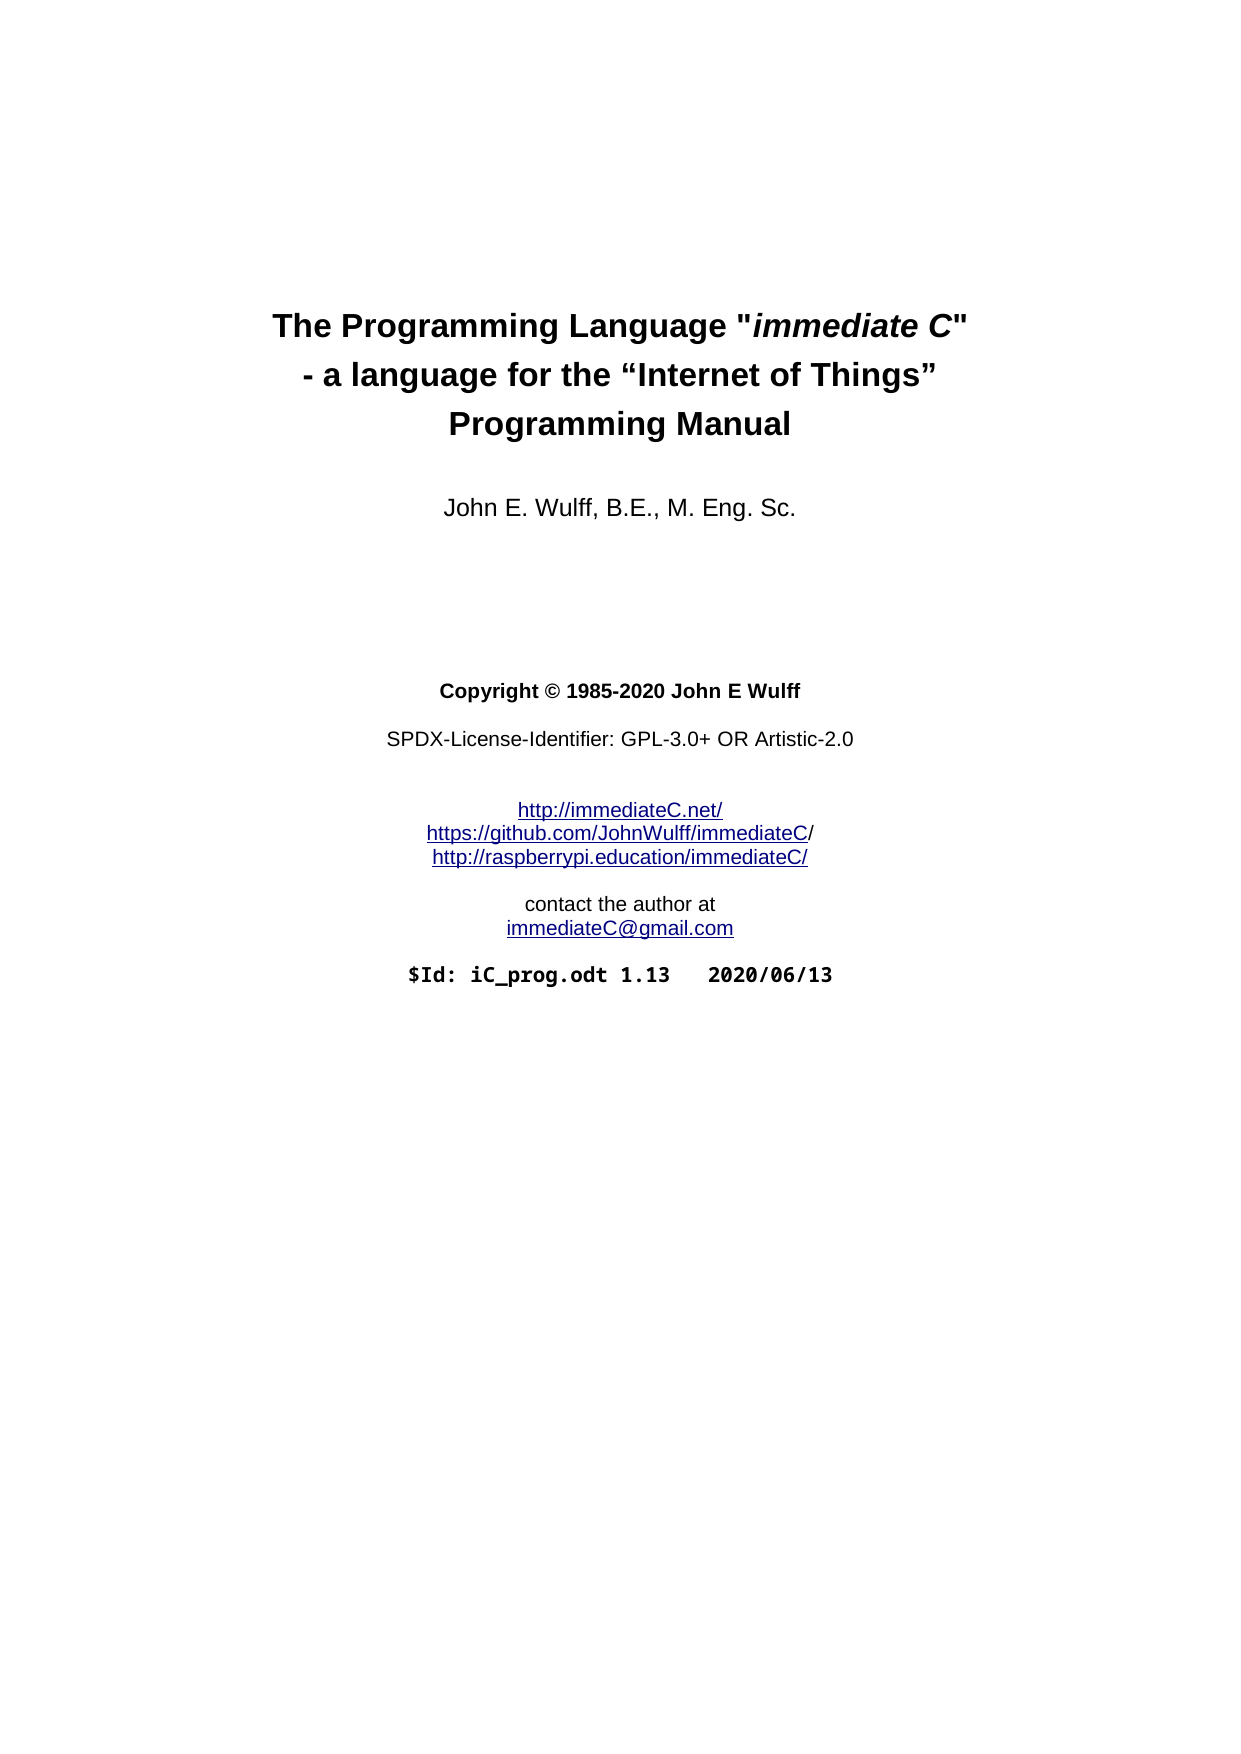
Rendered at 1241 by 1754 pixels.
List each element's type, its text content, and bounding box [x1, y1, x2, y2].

text $Id: iC_prog.odt 1.13 2020/06/13 [148, 964, 1092, 987]
text - a language for the “Internet of Things” [148, 356, 1092, 393]
text immediateC@gmail.com [148, 917, 1092, 940]
text https://github.com/JohnWulff/immediateC/ [148, 822, 1092, 846]
text http://raspberrypi.education/immediateC/ [148, 846, 1092, 869]
text SPDX-License-Identifier: GPL-3.0+ OR Artistic-2.0 [148, 727, 1092, 751]
text contact the author at [148, 893, 1092, 917]
text The Programming Language "immediate C" [148, 307, 1092, 344]
text Copyright © 1985-2020 John E Wulff [148, 680, 1092, 704]
text Programming Manual [148, 405, 1092, 443]
text http://immediateC.net/ [148, 798, 1092, 822]
text John E. Wulff, B.E., M. Eng. Sc. [148, 494, 1092, 522]
